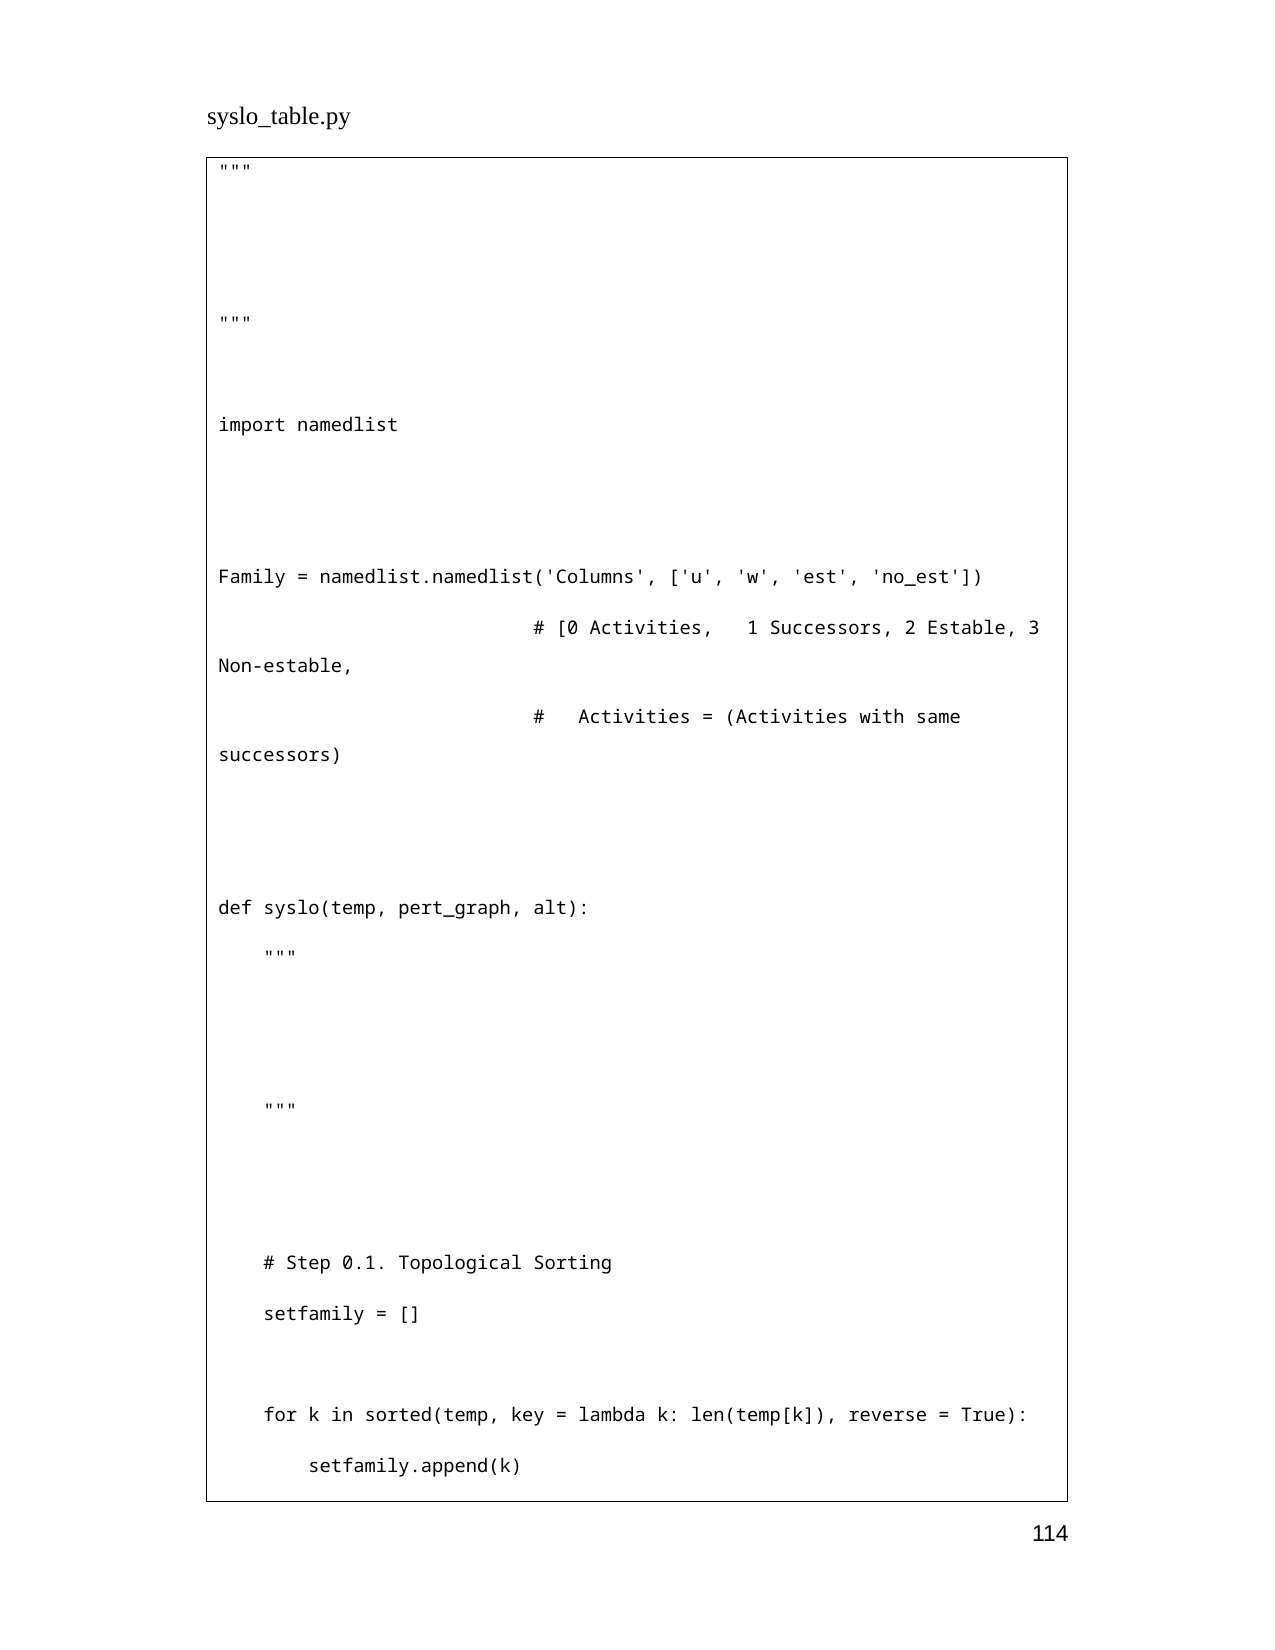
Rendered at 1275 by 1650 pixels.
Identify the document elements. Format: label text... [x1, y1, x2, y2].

table_header """ """ import namedlist Family = namedlist.namedlist('Columns', ['u', 'w', 'est', 'no_est']) # [0 Activities, 1 Successors, 2 Estable, 3 Non-estable, # Activities = (Activities with same successors) def syslo(temp, pert_graph, alt): """ """ # Step 0.1. Topological Sorting setfamily = [] for k in sorted(temp, key = lambda k: len(temp[k]), reverse = True): setfamily.append(k) [207, 158, 1067, 1501]
text syslo_table.py [207, 101, 1068, 130]
